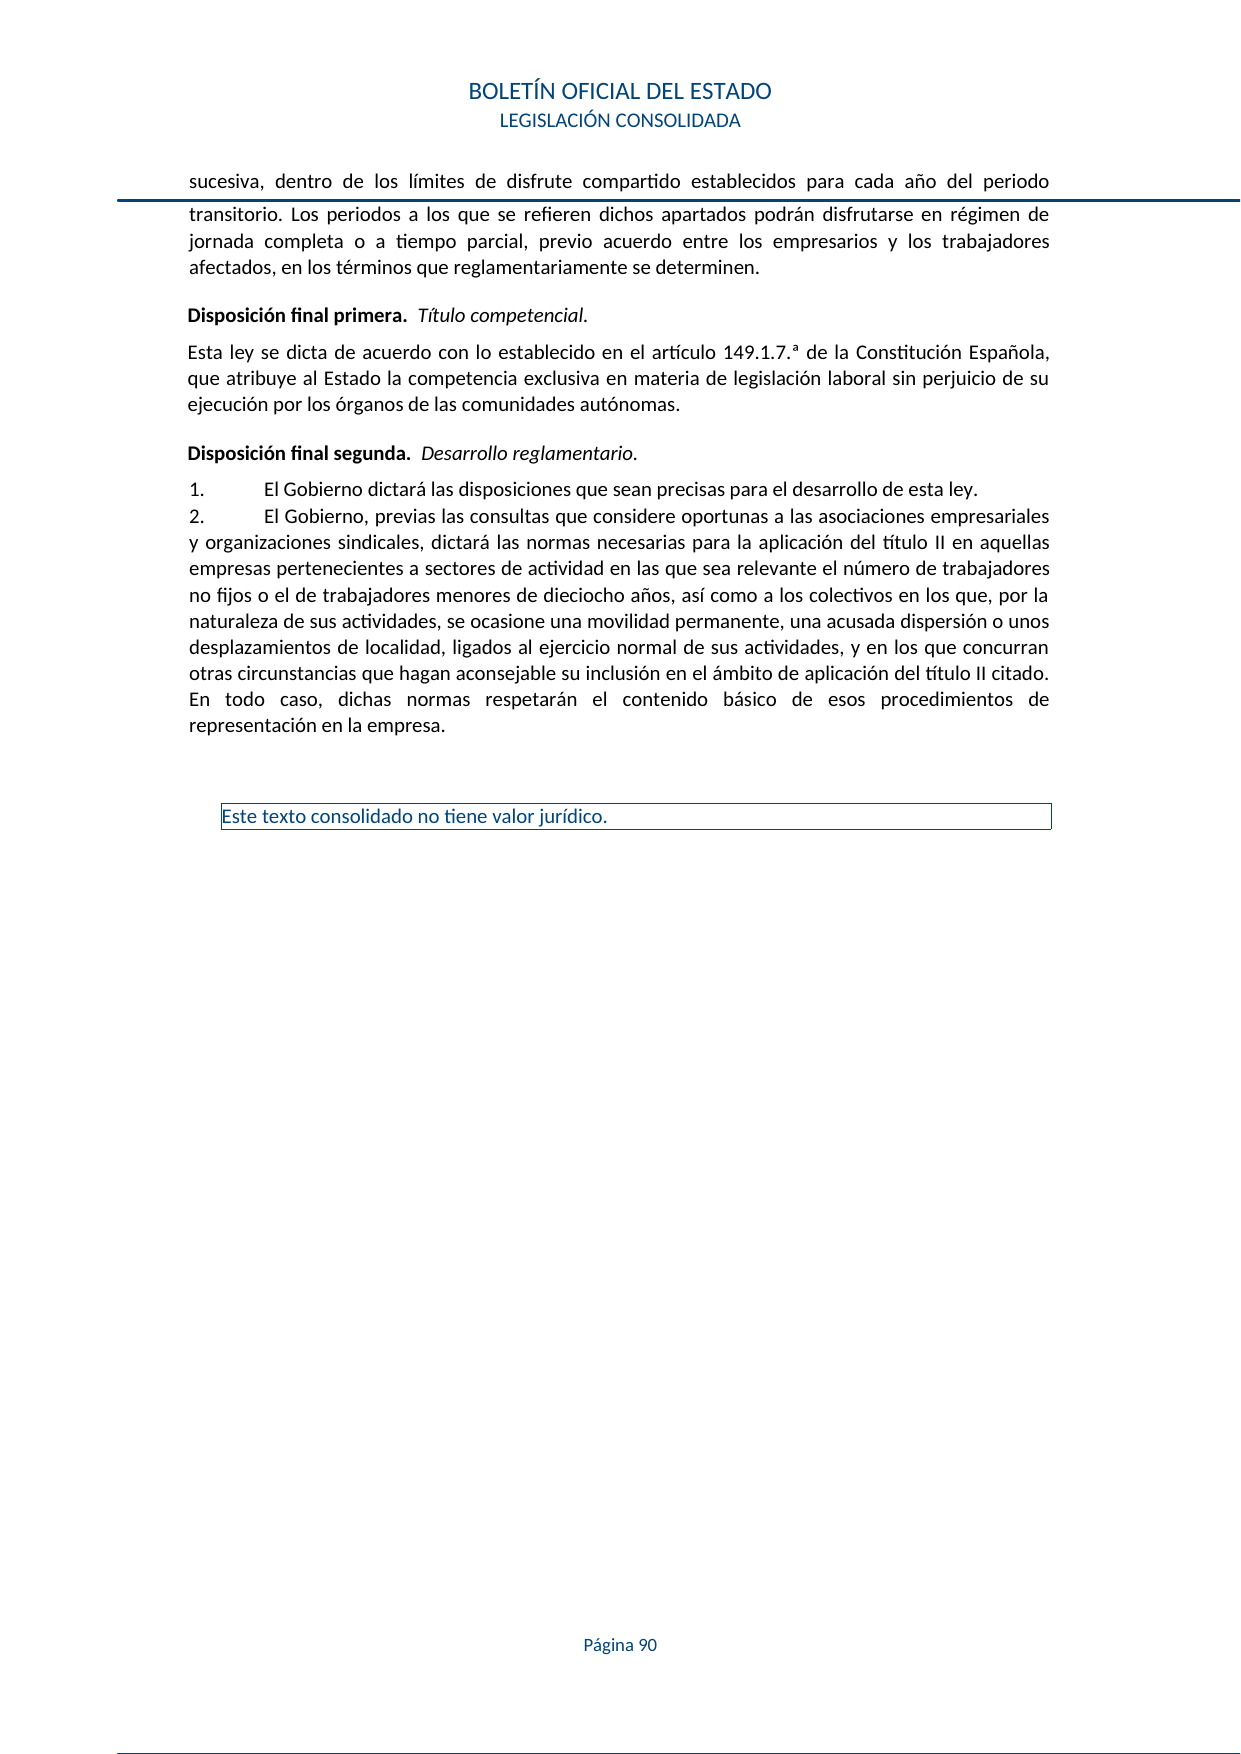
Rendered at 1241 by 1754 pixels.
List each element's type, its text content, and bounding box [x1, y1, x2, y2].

list transitorio. Los periodos a los que se refieren dichos apartados podrán disfrutarse en régimen de jornada completa o a tiempo parcial, previo acuerdo entre los empresarios y los trabajadores afectados, en los términos que reglamentariamente se determinen. [189, 202, 1051, 279]
list sucesiva, dentro de los límites de disfrute compartido establecidos para cada año del periodo [189, 168, 1051, 199]
text Este texto consolidado no tiene valor jurídico. [222, 804, 1051, 829]
list El Gobierno, previas las consultas que considere oportunas a las asociaciones empresariales y organizaciones sindicales, dictará las normas necesarias para la aplicación del título II en aquellas empresas pertenecientes a sectores de actividad en las que sea relevante el número de trabajadores no fijos o el de trabajadores menores de dieciocho años, así como a los colectivos en los que, por la naturaleza de sus actividades, se ocasione una movilidad permanente, una acusada dispersión o unos desplazamientos de localidad, ligados al ejercicio normal de sus actividades, y en los que concurran otras circunstancias que hagan aconsejable su inclusión en el ámbito de aplicación del título II citado. En todo caso, dichas normas respetarán el contenido básico de esos procedimientos de representación en la empresa. [189, 503, 1051, 738]
list El Gobierno dictará las disposiciones que sean precisas para el desarrollo de esta ley. [189, 477, 1051, 502]
text Esta ley se dicta de acuerdo con lo establecido en el artículo 149.1.7.ª de la Constitución Española, que atribuye al Estado la competencia exclusiva en materia de legislación laboral sin perjuicio de su ejecución por los órganos de las comunidades autónomas. [187, 339, 1051, 417]
text Disposición final segunda. Desarrollo reglamentario. [187, 440, 1046, 466]
text Disposición final primera. Título competencial. [187, 303, 1046, 328]
